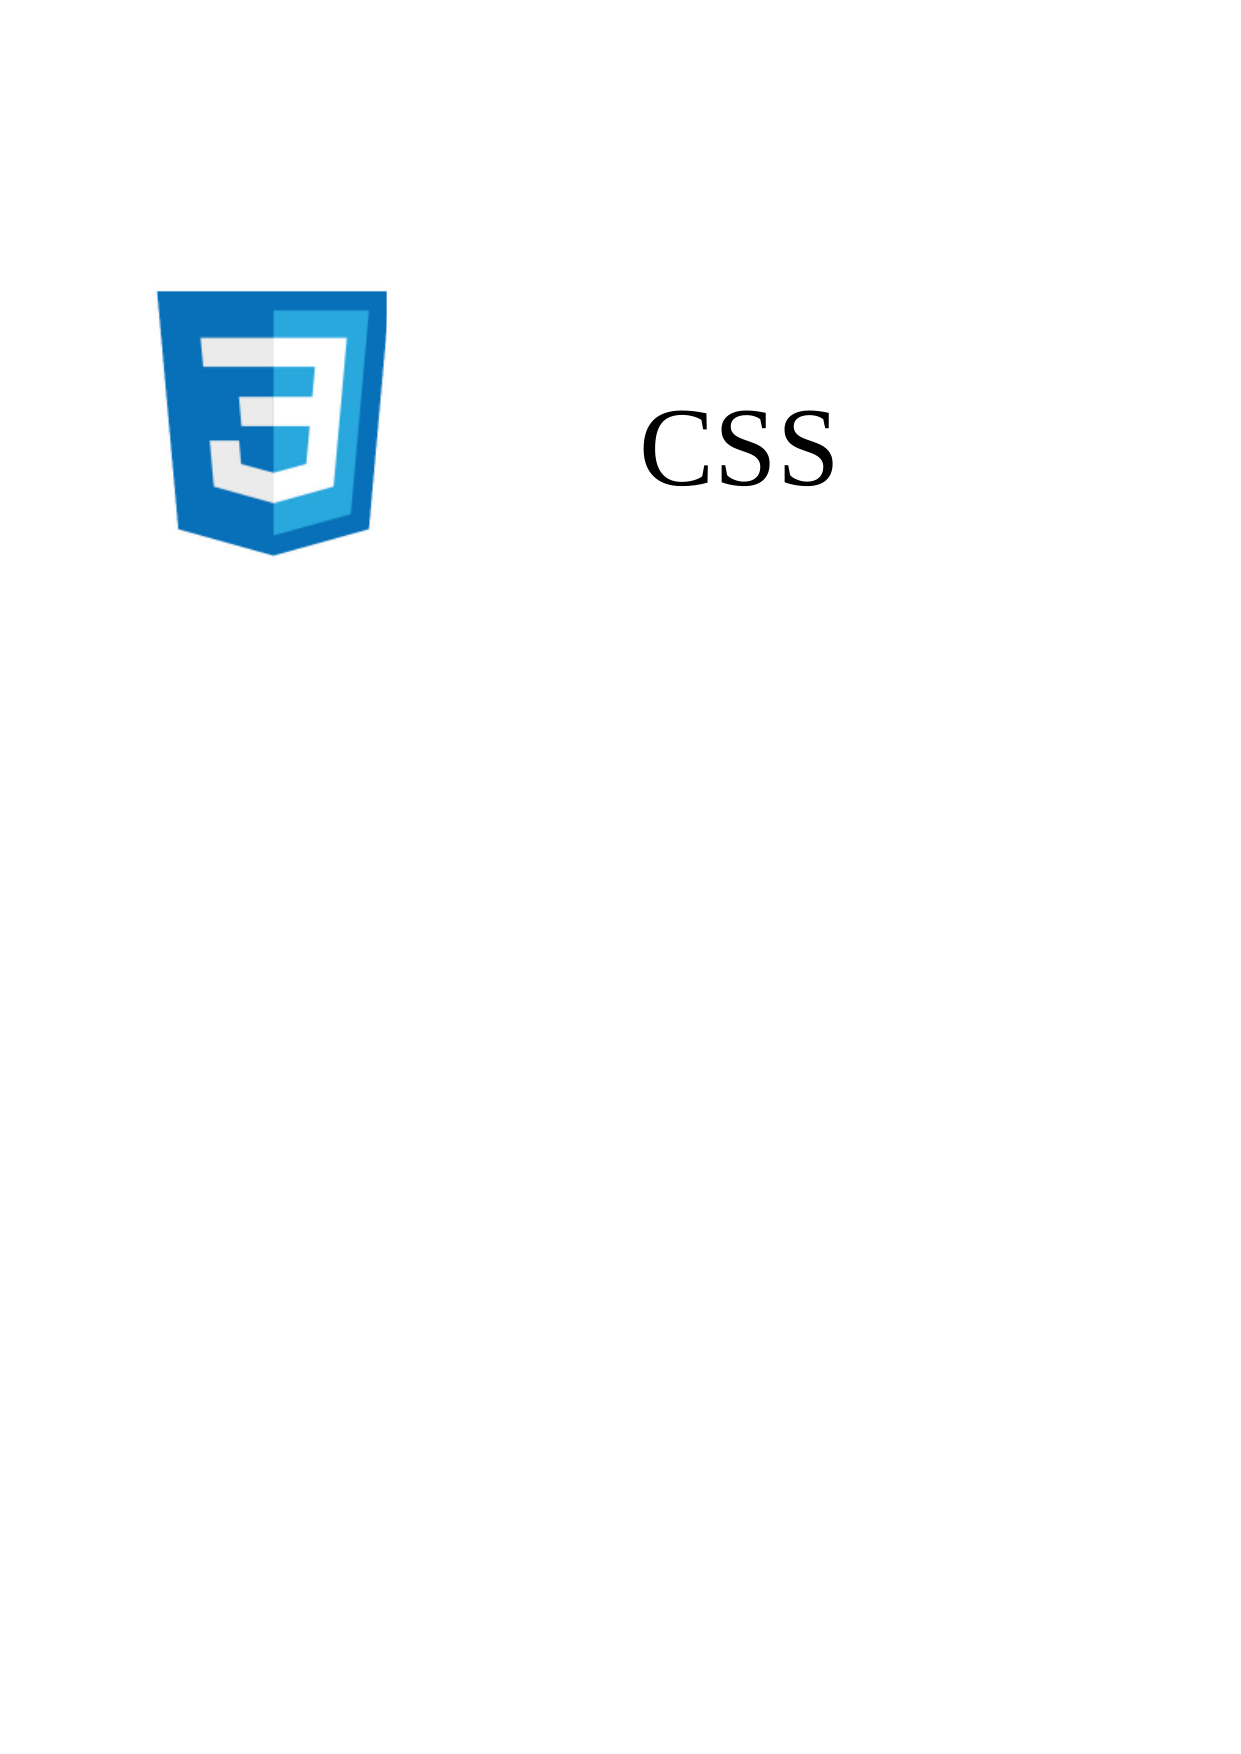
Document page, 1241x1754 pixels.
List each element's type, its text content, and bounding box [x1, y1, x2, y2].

table_header CSS [387, 280, 1092, 559]
picture [147, 279, 387, 560]
